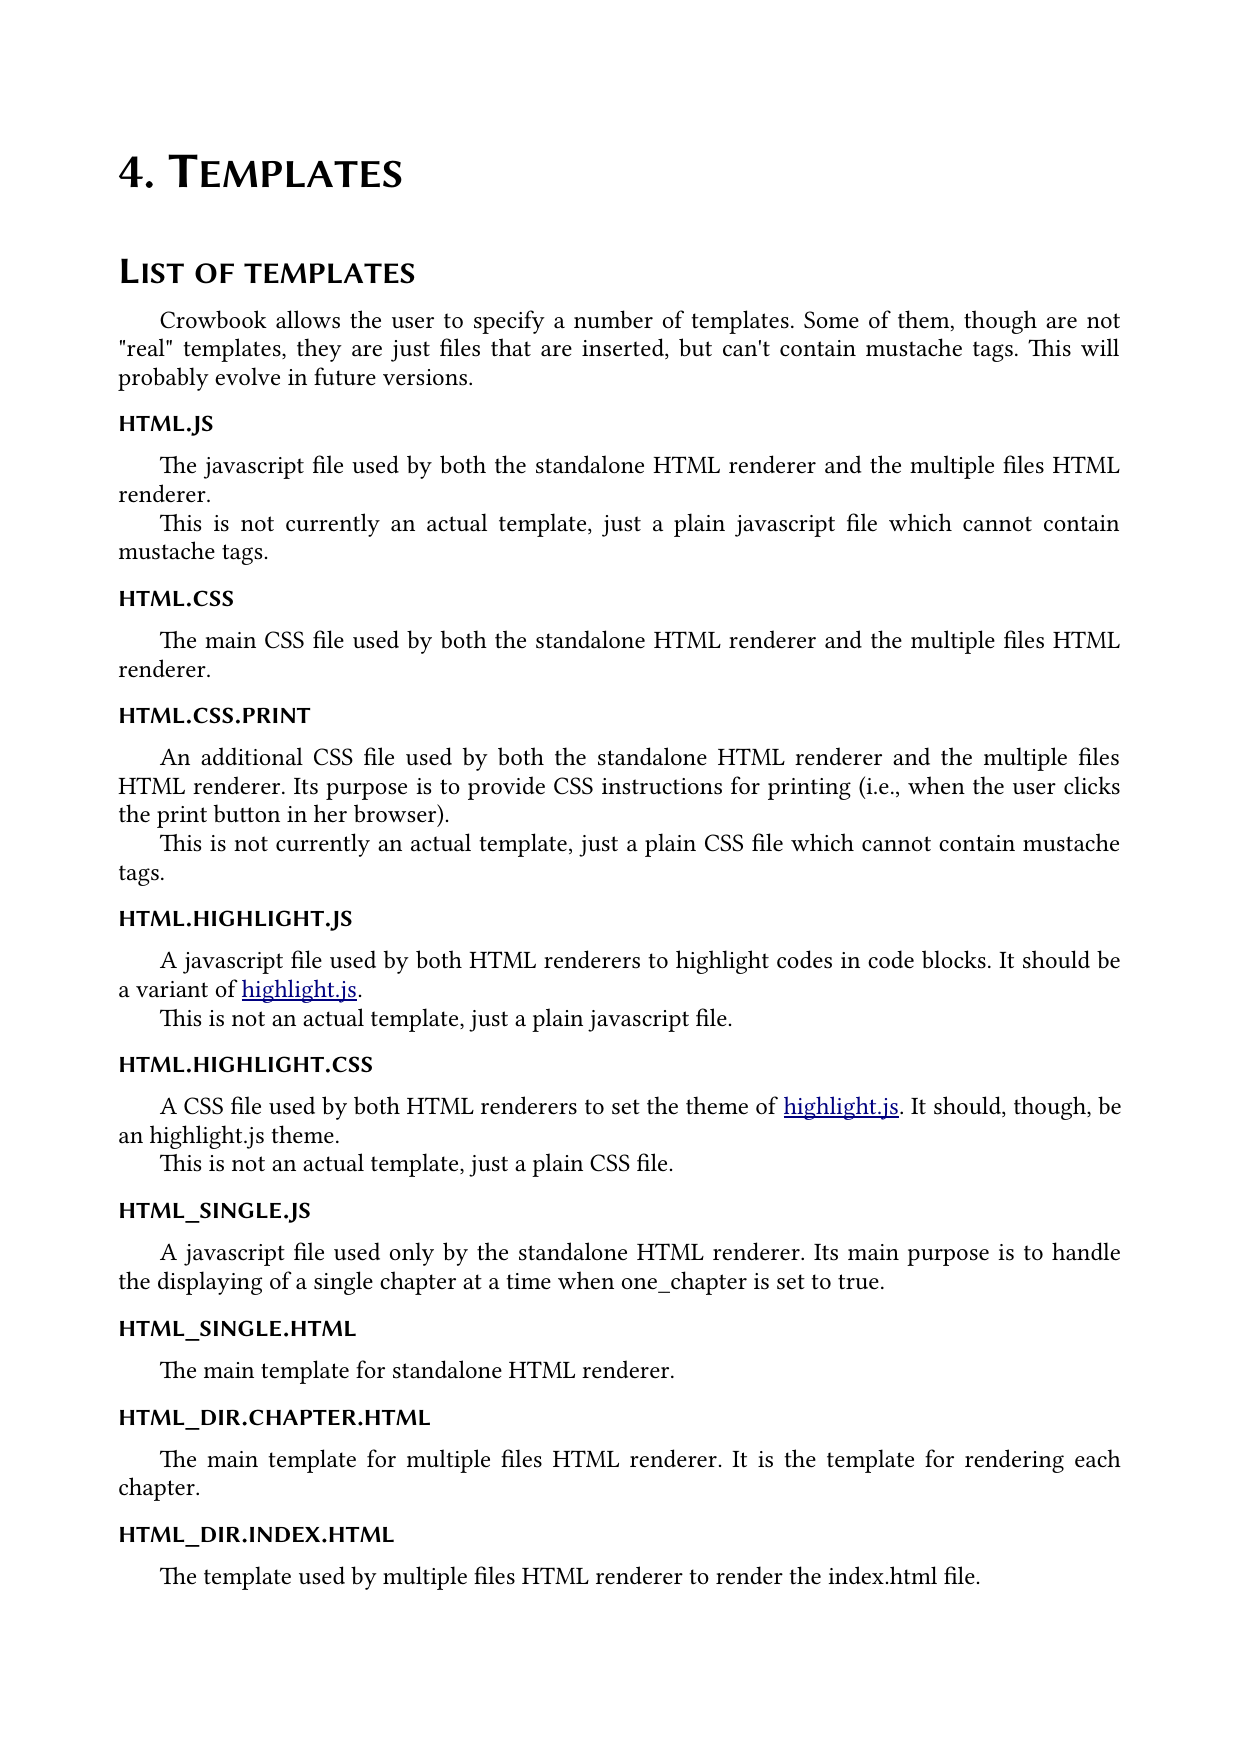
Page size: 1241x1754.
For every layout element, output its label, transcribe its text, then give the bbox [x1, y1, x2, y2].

text A CSS file used by both HTML renderers to set the theme of highlight.js. It should, though, be an highlight.js theme. [118, 1092, 1122, 1149]
subtitle html_single.html [118, 1310, 1122, 1343]
text An additional CSS file used by both the standalone HTML renderer and the multiple files HTML renderer. Its purpose is to provide CSS instructions for printing (i.e., when the user clicks the print button in her browser). [118, 743, 1122, 829]
text This is not an actual template, just a plain CSS file. [118, 1149, 1122, 1178]
subtitle html.css.print [118, 698, 1122, 731]
text This is not currently an actual template, just a plain CSS file which cannot contain mustache tags. [118, 829, 1122, 886]
subtitle html_dir.chapter.html [118, 1399, 1122, 1432]
subtitle html.css [118, 580, 1122, 613]
text This is not an actual template, just a plain javascript file. [118, 1003, 1122, 1032]
subtitle html.js [118, 406, 1122, 439]
subtitle html.highlight.css [118, 1047, 1122, 1080]
subtitle List of templates [118, 250, 1122, 293]
text A javascript file used only by the standalone HTML renderer. Its main purpose is to handle the displaying of a single chapter at a time when one_chapter is set to true. [118, 1238, 1122, 1295]
text A javascript file used by both HTML renderers to highlight codes in code blocks. It should be a variant of highlight.js. [118, 946, 1122, 1003]
subtitle html.highlight.js [118, 901, 1122, 934]
subtitle html_dir.index.html [118, 1516, 1122, 1549]
text The main CSS file used by both the standalone HTML renderer and the multiple files HTML renderer. [118, 626, 1122, 683]
text The template used by multiple files HTML renderer to render the index.html file. [118, 1562, 1122, 1591]
text The main template for multiple files HTML renderer. It is the template for rendering each chapter. [118, 1444, 1122, 1502]
subtitle 4. Templates [118, 143, 1122, 200]
subtitle html_single.js [118, 1193, 1122, 1226]
text The main template for standalone HTML renderer. [118, 1356, 1122, 1384]
text The javascript file used by both the standalone HTML renderer and the multiple files HTML renderer. [118, 452, 1122, 509]
text Crowbook allows the user to specify a number of templates. Some of them, though are not "real" templates, they are just files that are inserted, but can't contain mustache tags. This will probably evolve in future versions. [118, 306, 1122, 391]
text This is not currently an actual template, just a plain javascript file which cannot contain mustache tags. [118, 509, 1122, 566]
